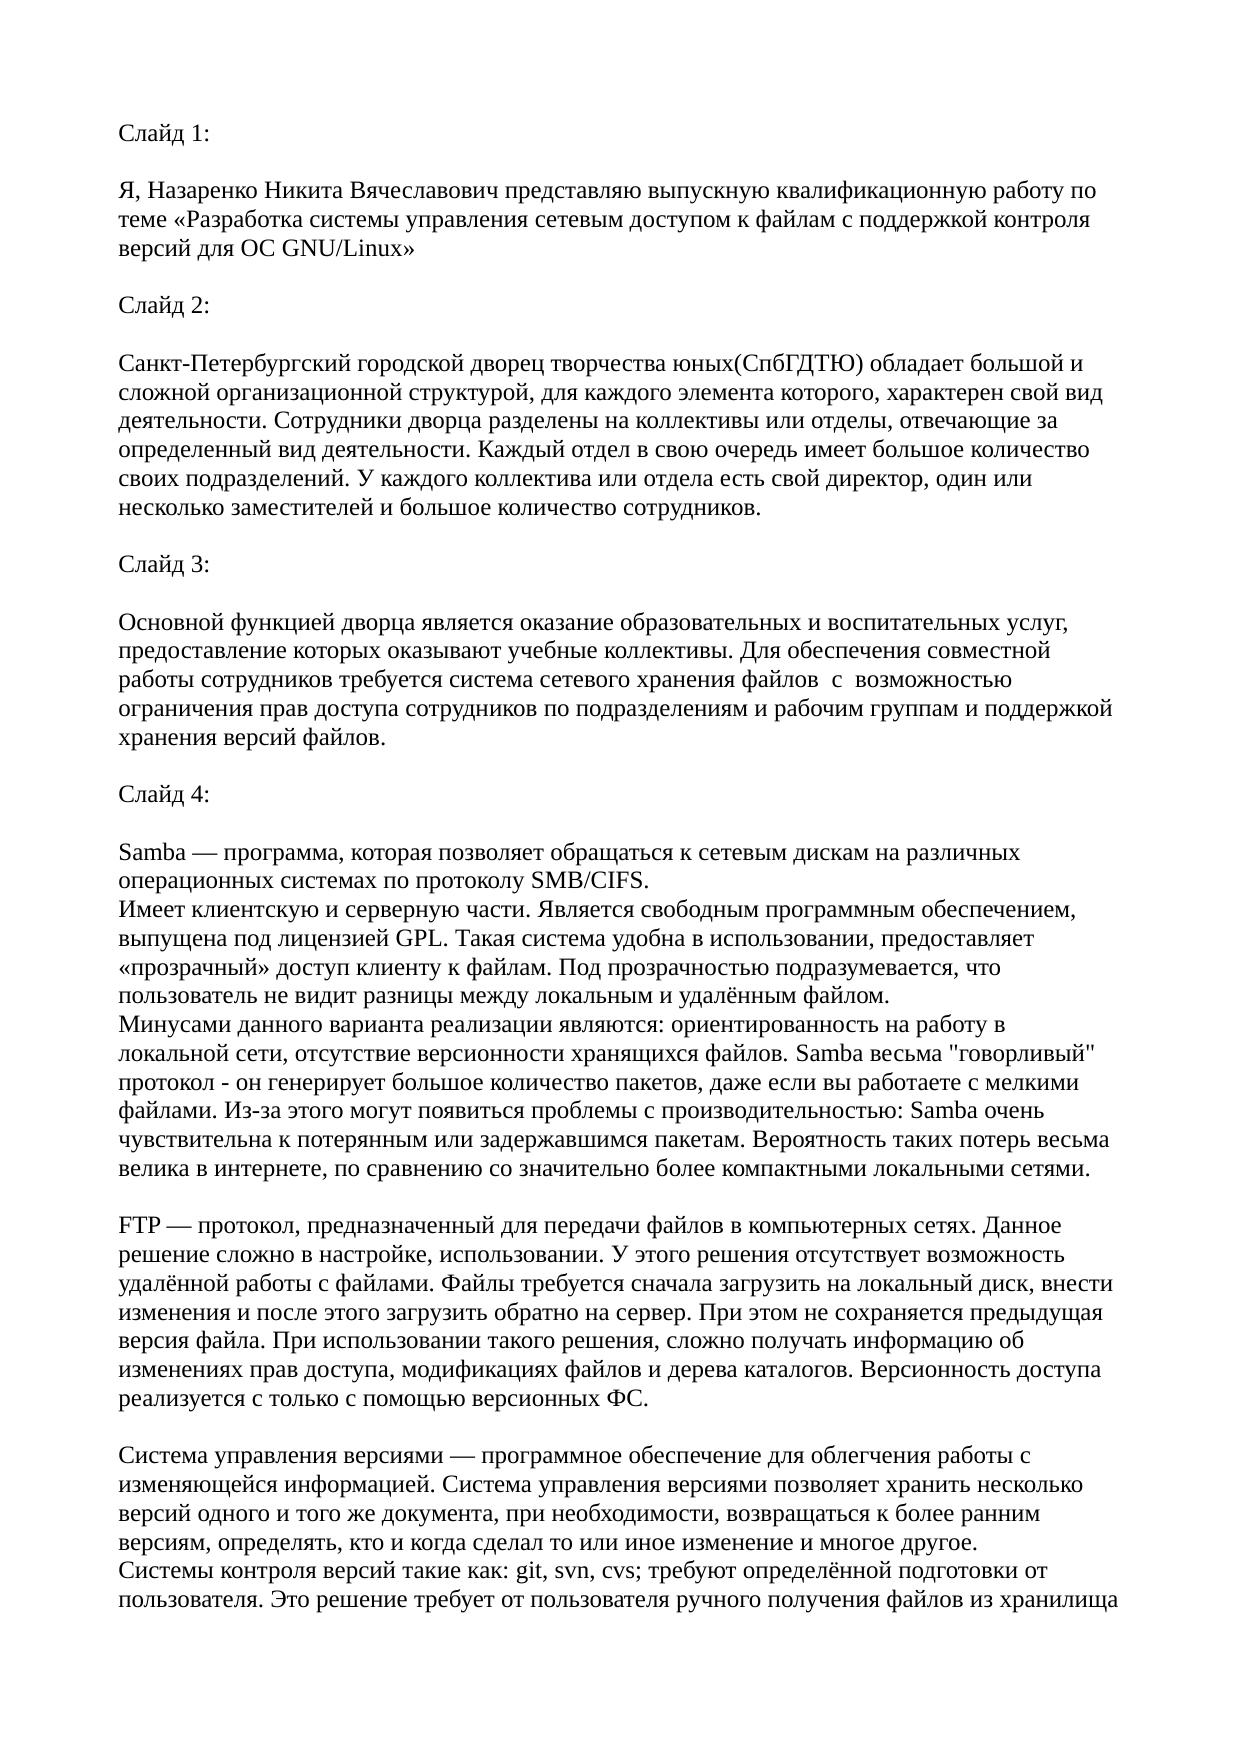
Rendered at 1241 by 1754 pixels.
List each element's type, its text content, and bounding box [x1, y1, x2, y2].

text Основной функцией дворца является оказание образовательных и воспитательных услуг, предоставление которых оказывают учебные коллективы. Для обеспечения совместной работы сотрудников требуется система сетевого хранения файлов с возможностью ограничения прав доступа сотрудников по подразделениям и рабочим группам и поддержкой хранения версий файлов. [118, 607, 1122, 751]
text Samba — программа, которая позволяет обращаться к сетевым дискам на различных операционных системах по протоколу SMB/CIFS. [118, 837, 1122, 894]
text Санкт-Петербургский городской дворец творчества юных(СпбГДТЮ) обладает большой и сложной организационной структурой, для каждого элемента которого, характерен свой вид деятельности. Сотрудники дворца разделены на коллективы или отделы, отвечающие за определенный вид деятельности. Каждый отдел в свою очередь имеет большое количество своих подразделений. У каждого коллектива или отдела есть свой директор, один или несколько заместителей и большое количество сотрудников. [118, 348, 1122, 521]
text Минусами данного варианта реализации являются: ориентированность на работу в локальной сети, отсутствие версионности хранящихся файлов. Samba весьма "говорливый" протокол - он генерирует большое количество пакетов, даже если вы работаете с мелкими файлами. Из-за этого могут появиться проблемы с производительностью: Samba очень чувствительна к потерянным или задержавшимся пакетам. Вероятность таких потерь весьма велика в интернете, по сравнению со значительно более компактными локальными сетями. [118, 1009, 1122, 1182]
text Система управления версиями — программное обеспечение для облегчения работы с изменяющейся информацией. Система управления версиями позволяет хранить несколько версий одного и того же документа, при необходимости, возвращаться к более ранним версиям, определять, кто и когда сделал то или иное изменение и многое другое. [118, 1441, 1122, 1556]
text FTP — протокол, предназначенный для передачи файлов в компьютерных сетях. Данное решение сложно в настройке, использовании. У этого решения отсутствует возможность [118, 1211, 1122, 1268]
text Слайд 3: [118, 549, 1122, 578]
text удалённой работы с файлами. Файлы требуется сначала загрузить на локальный диск, внести [118, 1268, 1122, 1297]
text Я, Назаренко Никита Вячеславович представляю выпускную квалификационную работу по теме «Разработка системы управления сетевым доступом к файлам с поддержкой контроля версий для ОС GNU/Linux» [118, 176, 1122, 262]
text Слайд 4: [118, 779, 1122, 808]
text Системы контроля версий такие как: git, svn, cvs; требуют определённой подготовки от пользователя. Это решение требует от пользователя ручного получения файлов из хранилища [118, 1556, 1122, 1613]
text Слайд 2: [118, 291, 1122, 319]
text Слайд 1: [118, 118, 1122, 147]
text Имеет клиентскую и серверную части. Является свободным программным обеспечением, выпущена под лицензией GPL. Такая система удобна в использовании, предоставляет «прозрачный» доступ клиенту к файлам. Под прозрачностью подразумевается, что пользователь не видит разницы между локальным и удалённым файлом. [118, 894, 1122, 1009]
text изменения и после этого загрузить обратно на сервер. При этом не сохраняется предыдущая версия файла. При использовании такого решения, сложно получать информацию об изменениях прав доступа, модификациях файлов и дерева каталогов. Версионность доступа реализуется с только с помощью версионных ФС. [118, 1297, 1122, 1412]
